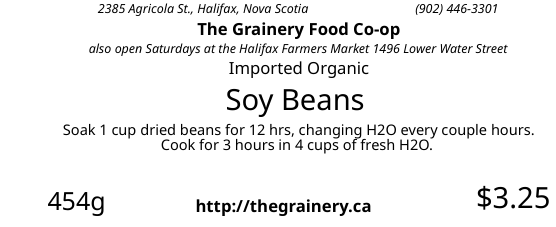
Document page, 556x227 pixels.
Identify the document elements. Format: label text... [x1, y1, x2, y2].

table_cell http://thegrainery.ca [151, 175, 415, 217]
table_header 2385 Agricola St., Halifax, Nova Scotia (902) 446-3301 The Grainery Food Co-op also open Saturdays at the Halifax Farmers Market 1496 Lower Water Street [47, 0, 550, 57]
table_cell $3.25 [415, 175, 550, 217]
table_cell 454g [47, 175, 151, 217]
table_cell Imported Organic Soy Beans Soak 1 cup dried beans for 12 hrs, changing H2O every couple hours. Cook for 3 hours in 4 cups of fresh H2O. [47, 57, 550, 175]
